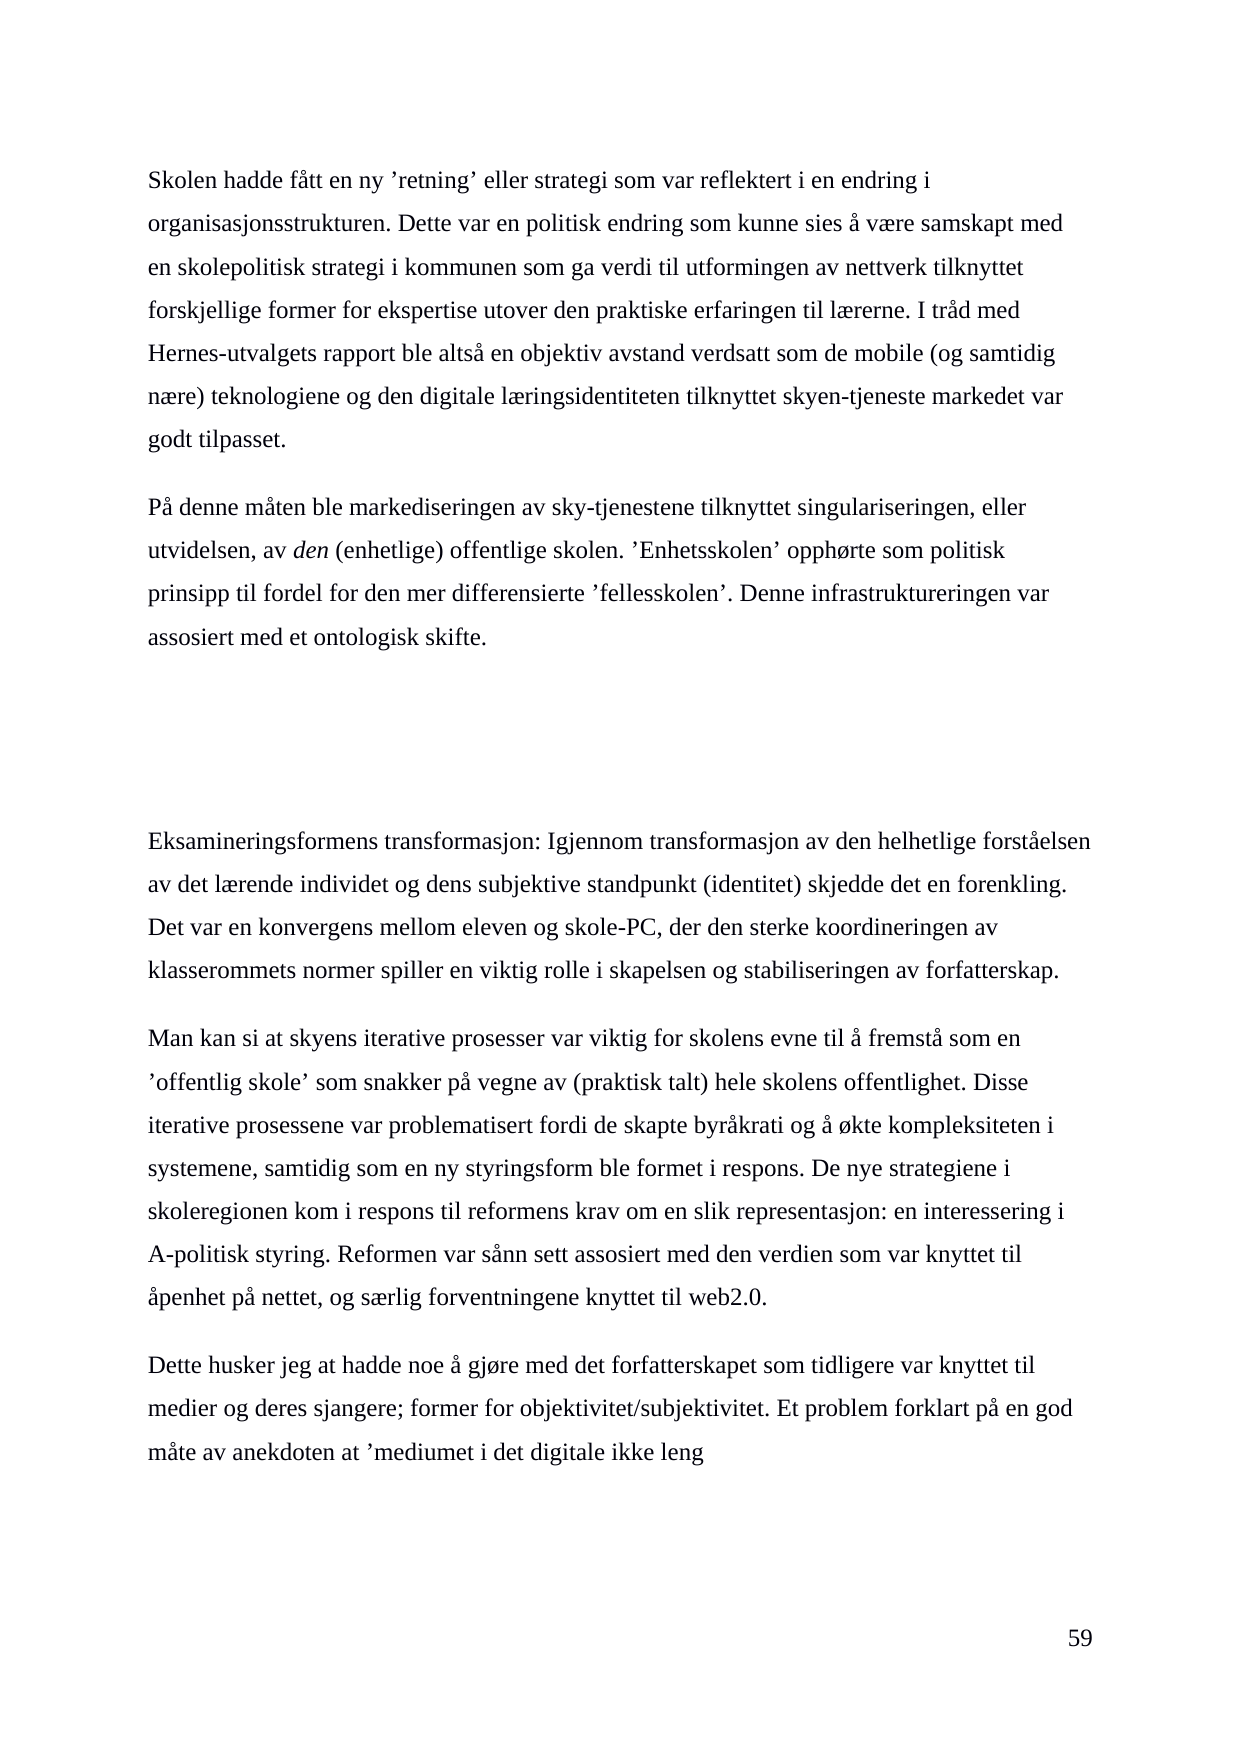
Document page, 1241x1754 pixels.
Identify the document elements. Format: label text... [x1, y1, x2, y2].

text Dette husker jeg at hadde noe å gjøre med det forfatterskapet som tidligere var knyttet til medier og deres sjangere; former for objektivitet/subjektivitet. Et problem forklart på en god måte av anekdoten at ’mediumet i det digitale ikke leng [148, 1350, 1092, 1465]
text Man kan si at skyens iterative prosesser var viktig for skolens evne til å fremstå som en ’offentlig skole’ som snakker på vegne av (praktisk talt) hele skolens offentlighet. Disse iterative prosessene var problematisert fordi de skapte byråkrati og å økte kompleksiteten i systemene, samtidig som en ny styringsform ble formet i respons. De nye strategiene i skoleregionen kom i respons til reformens krav om en slik representasjon: en interessering i A-politisk styring. Reformen var sånn sett assosiert med den verdien som var knyttet til åpenhet på nettet, og særlig forventningene knyttet til web2.0. [148, 1023, 1092, 1311]
text På denne måten ble markediseringen av sky-tjenestene tilknyttet singulariseringen, eller utvidelsen, av den (enhetlige) offentlige skolen. ’Enhetsskolen’ opphørte som politisk prinsipp til fordel for den mer differensierte ’fellesskolen’. Denne infrastruktureringen var assosiert med et ontologisk skifte. [148, 492, 1092, 650]
text Skolen hadde fått en ny ’retning’ eller strategi som var reflektert i en endring i organisasjonsstrukturen. Dette var en politisk endring som kunne sies å være samskapt med en skolepolitisk strategi i kommunen som ga verdi til utformingen av nettverk tilknyttet forskjellige former for ekspertise utover den praktiske erfaringen til lærerne. I tråd med Hernes-utvalgets rapport ble altså en objektiv avstand verdsatt som de mobile (og samtidig nære) teknologiene og den digitale læringsidentiteten tilknyttet skyen-tjeneste markedet var godt tilpasset. [148, 165, 1092, 453]
text Eksamineringsformens transformasjon: Igjennom transformasjon av den helhetlige forståelsen av det lærende individet og dens subjektive standpunkt (identitet) skjedde det en forenkling. Det var en konvergens mellom eleven og skole-PC, der den sterke koordineringen av klasserommets normer spiller en viktig rolle i skapelsen og stabiliseringen av forfatterskap. [148, 826, 1092, 984]
